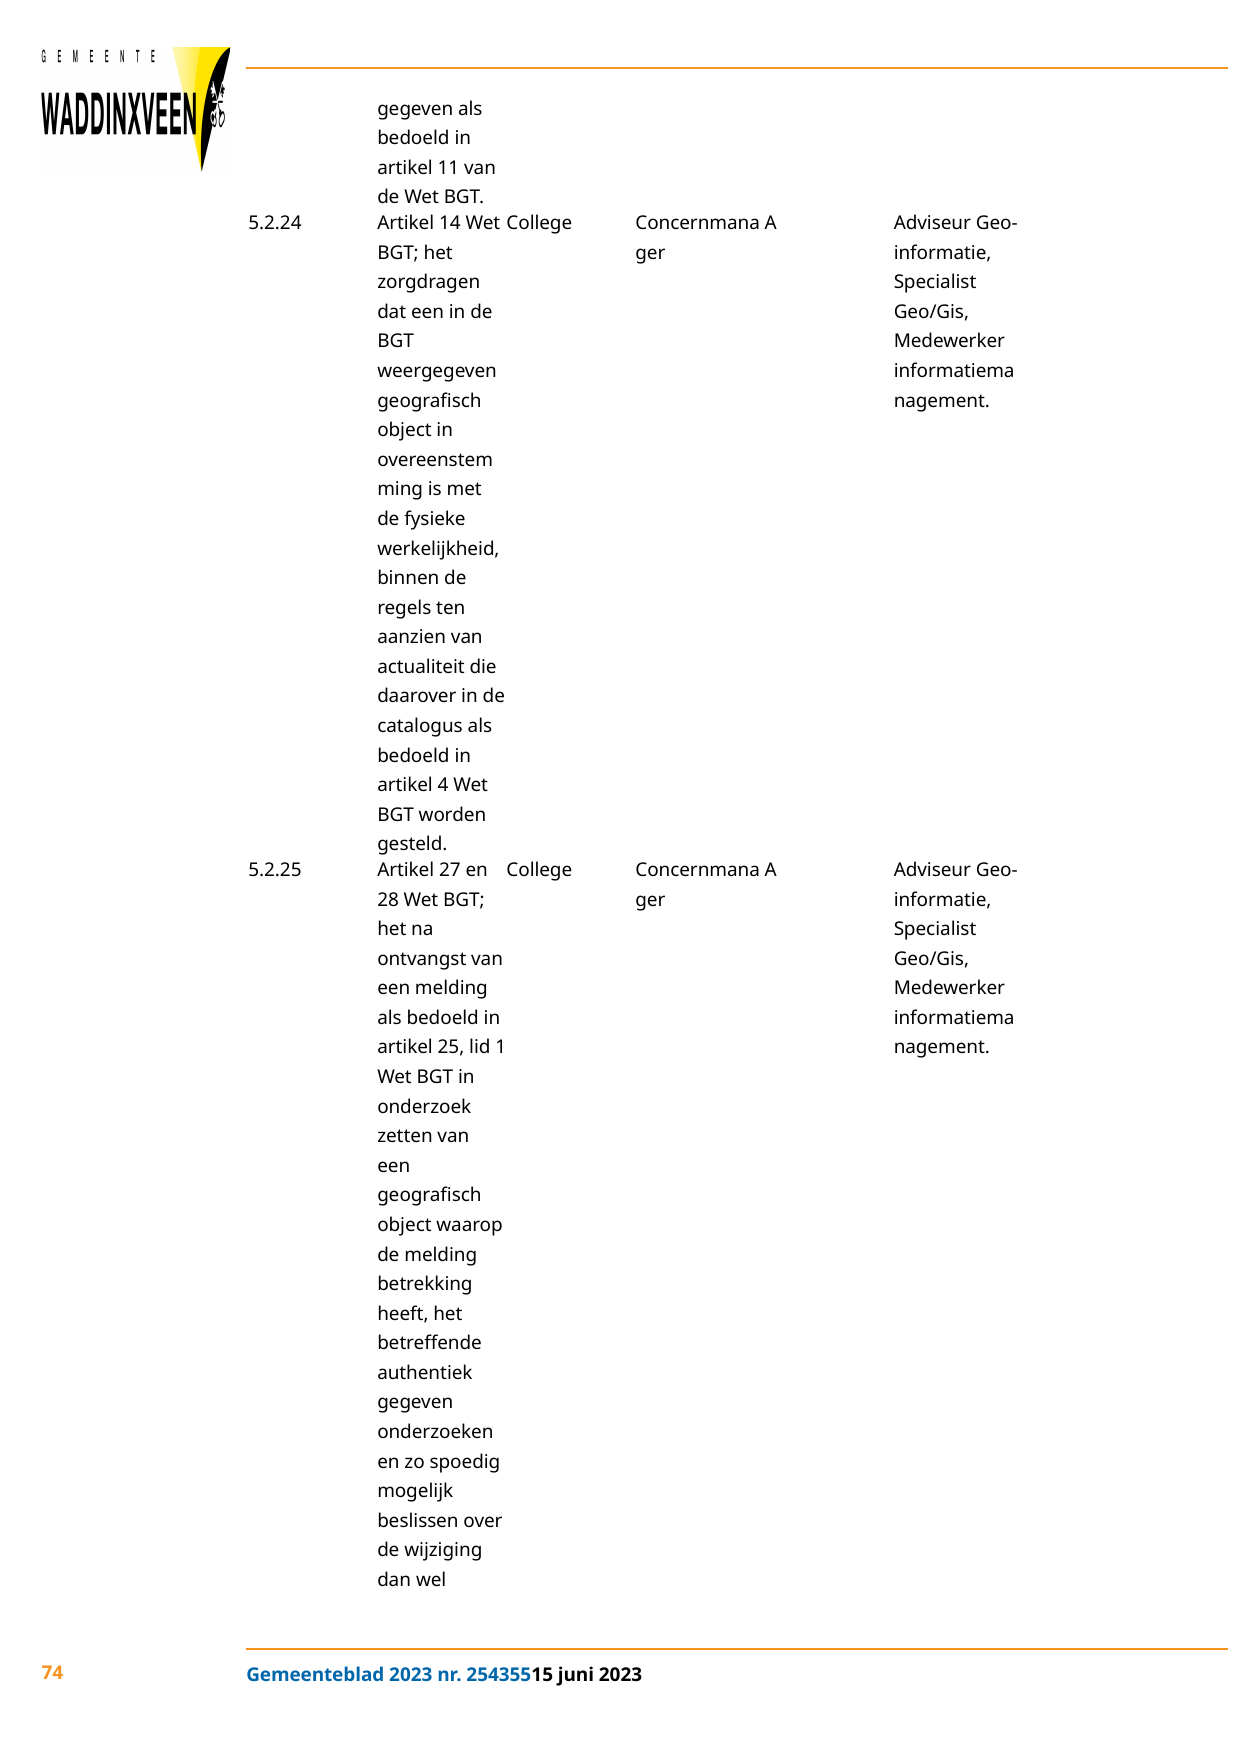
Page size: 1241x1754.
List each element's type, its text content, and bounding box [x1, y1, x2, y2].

table_cell Artikel 27 en 28 Wet BGT; het na ontvangst van een melding als bedoeld in artikel 25, lid 1 Wet BGT in onderzoek zetten van een geografisch object waarop de melding betrekking heeft, het betreffende authentiek gegeven onderzoeken en zo spoedig mogelijk beslissen over de wijziging dan wel [377, 856, 506, 1592]
table_cell A [764, 856, 893, 1592]
table_cell gegeven als bedoeld in artikel 11 van de Wet BGT. [377, 95, 506, 209]
table_cell Adviseur Geo-informatie, Specialist Geo/Gis, Medewerker informatiemanagement. [894, 856, 1022, 1592]
table_cell [248, 95, 377, 209]
table_cell Artikel 14 Wet BGT; het zorgdragen dat een in de BGT weergegeven geografisch object in overeenstemming is met de fysieke werkelijkheid, binnen de regels ten aanzien van actualiteit die daarover in de catalogus als bedoeld in artikel 4 Wet BGT worden gesteld. [377, 209, 506, 856]
table_cell 5.2.24 [248, 209, 377, 856]
table_cell Adviseur Geo-informatie, Specialist Geo/Gis, Medewerker informatiemanagement. [894, 209, 1022, 856]
table_cell [1023, 856, 1152, 1592]
table_cell A [764, 209, 893, 856]
table_cell [764, 95, 893, 209]
table_cell [506, 95, 635, 209]
table_cell Concernmanager [635, 209, 764, 856]
table_cell College [506, 209, 635, 856]
table_cell [635, 95, 764, 209]
table_cell [1023, 95, 1152, 209]
picture [41, 47, 231, 172]
table_cell 5.2.25 [248, 856, 377, 1592]
table_cell College [506, 856, 635, 1592]
table_cell Concernmanager [635, 856, 764, 1592]
table_cell [894, 95, 1022, 209]
table_cell [1023, 209, 1152, 856]
